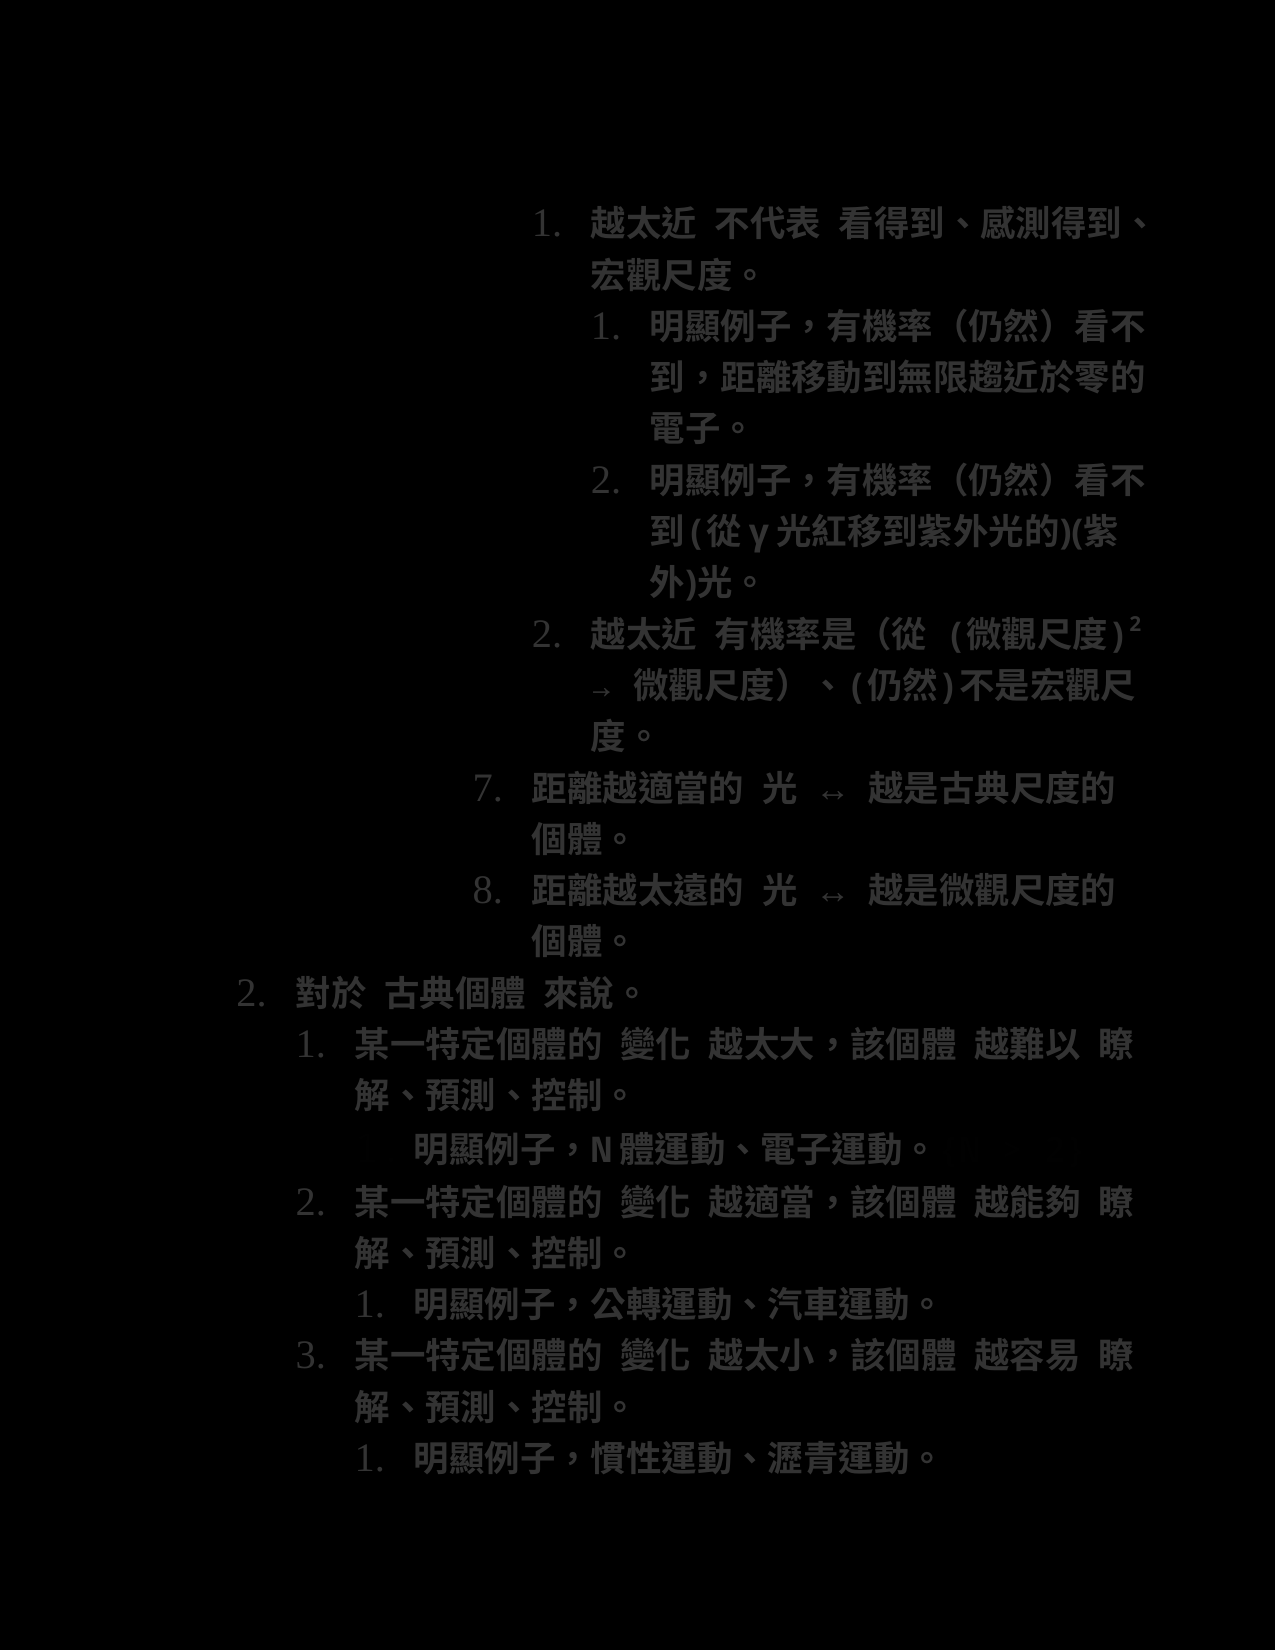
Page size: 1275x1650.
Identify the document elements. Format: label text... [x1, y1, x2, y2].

list 明顯例子，N體運動、電子運動。{N > 2} [354, 1119, 1157, 1174]
list 明顯例子，慣性運動、瀝青運動。 [354, 1430, 1157, 1481]
list 某一特定個體的 變化 越太大，該個體 越難以 瞭解、預測、控制。 [295, 1016, 1157, 1119]
list 對於 古典個體 來說。 [236, 965, 1157, 1016]
list 明顯例子，有機率（仍然）看不到(從γ光紅移到紫外光的)(紫外)光。 [591, 452, 1157, 606]
list 明顯例子，有機率（仍然）看不到，距離移動到無限趨近於零的 電子。 [591, 298, 1157, 452]
list 距離越適當的 光 ↔ 越是古典尺度的 個體。 [472, 760, 1157, 862]
list 某一特定個體的 變化 越太小，該個體 越容易 瞭解、預測、控制。 [295, 1328, 1157, 1430]
list 越太近 不代表 看得到、感測得到、宏觀尺度。 [532, 196, 1157, 298]
list 距離越太遠的 光 ↔ 越是微觀尺度的 個體。 [472, 862, 1157, 965]
list 明顯例子，公轉運動、汽車運動。 [354, 1276, 1157, 1328]
list 某一特定個體的 變化 越適當，該個體 越能夠 瞭解、預測、控制。 [295, 1174, 1157, 1276]
list 越太近 有機率是（從 (微觀尺度)2 → 微觀尺度）、(仍然)不是宏觀尺度。 [532, 606, 1157, 760]
